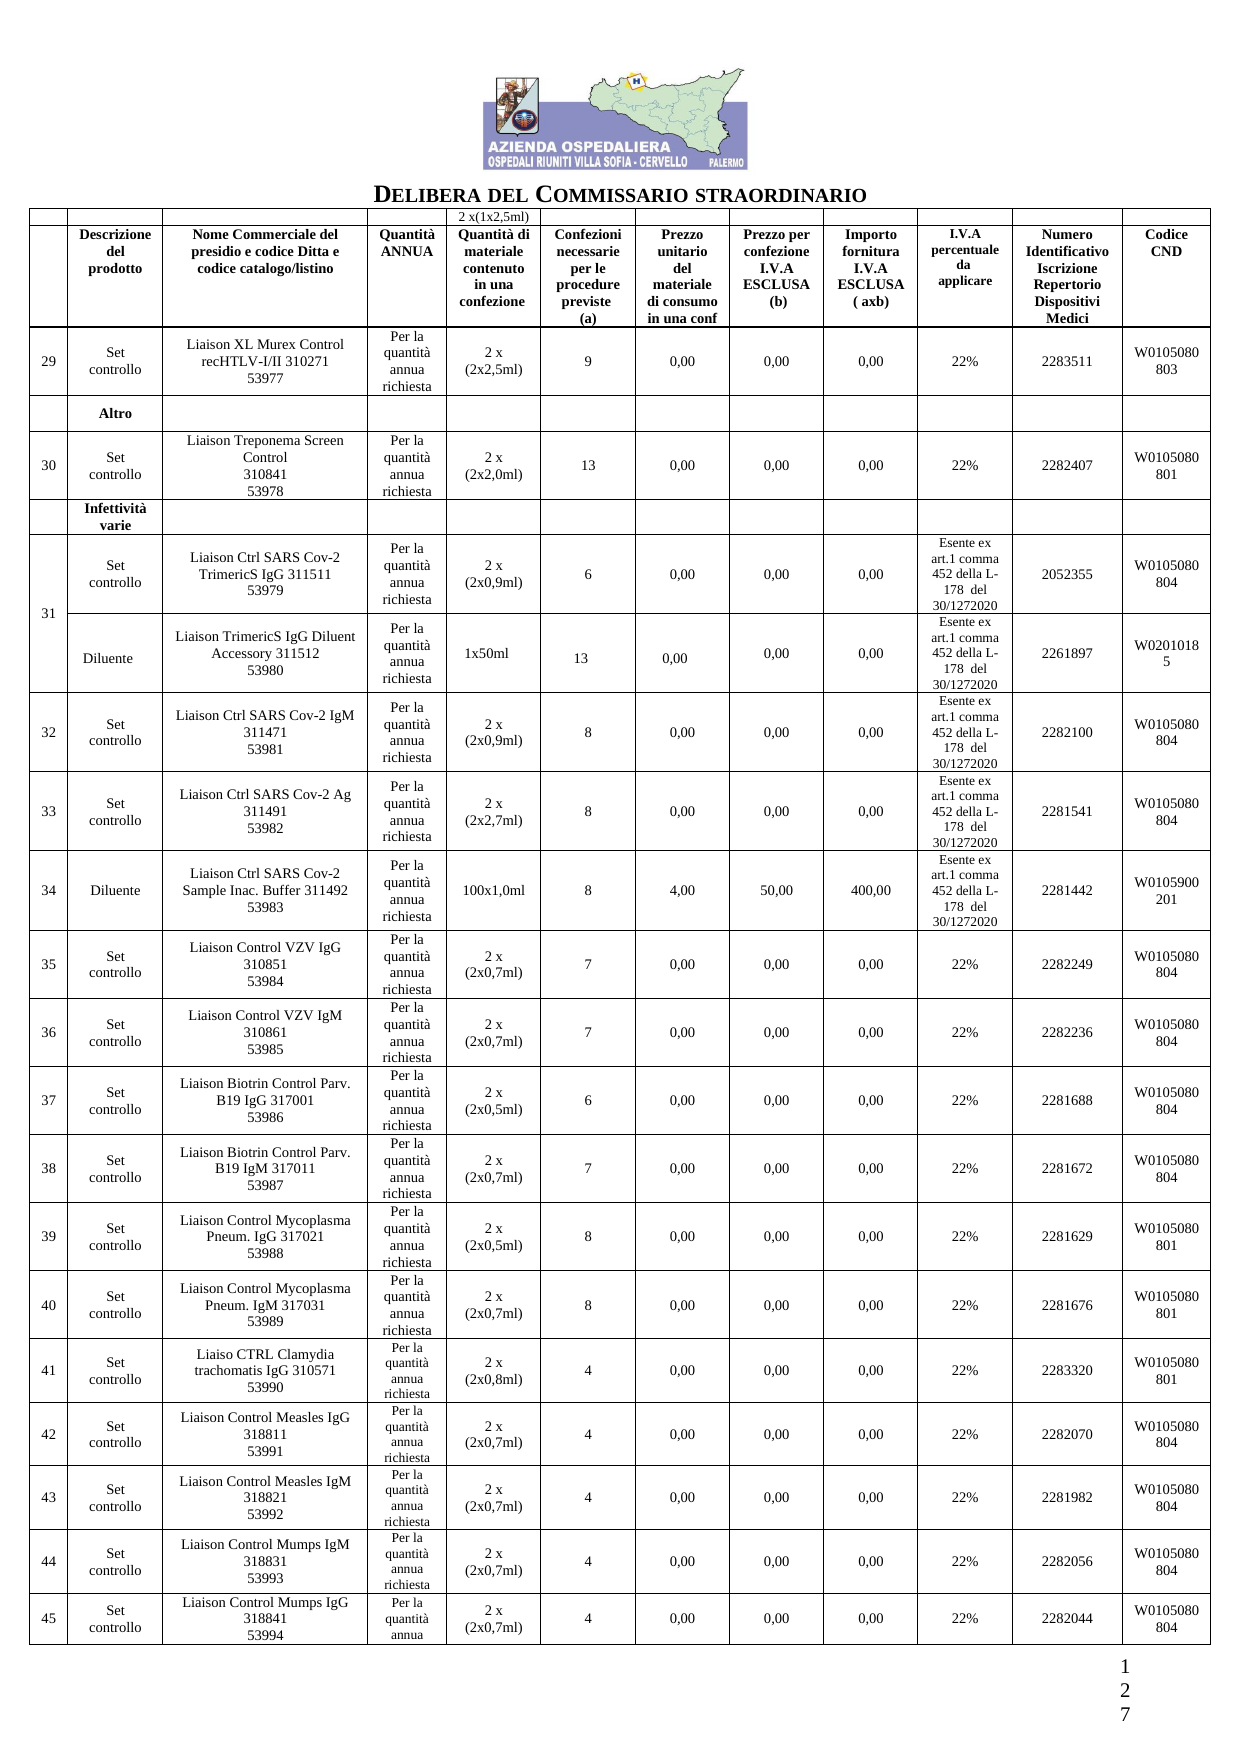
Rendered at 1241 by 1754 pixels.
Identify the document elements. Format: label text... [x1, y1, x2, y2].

table_cell 4 [541, 1466, 635, 1529]
table_cell 0,00 [824, 1203, 917, 1270]
table_cell 0,00 [824, 328, 917, 394]
table_cell Per la quantità annua richiesta [368, 328, 446, 394]
table_cell 22% [918, 999, 1012, 1066]
table_cell Numero Identificativo Iscrizione Repertorio Dispositivi Medici [1013, 226, 1122, 326]
table_cell [30, 226, 67, 326]
table_cell 2282056 [1013, 1530, 1122, 1592]
table_cell Per la quantità annua richiesta [368, 1466, 446, 1529]
table_cell 4 [541, 1530, 635, 1592]
table_cell [918, 500, 1012, 534]
table_cell Liaison Control Mumps IgG 318841 53994 [163, 1594, 367, 1644]
table_cell 8 [541, 1203, 635, 1270]
table_cell 0,00 [730, 1466, 823, 1529]
table_cell W0105080801 [1123, 1271, 1210, 1338]
table_cell 2281442 [1013, 851, 1122, 929]
table_cell Esente ex art.1 comma 452 della L-178 del 30/1272020 [918, 614, 1012, 692]
table_cell 0,00 [636, 1594, 729, 1644]
table_cell W0105080801 [1123, 1339, 1210, 1402]
table_cell 30 [30, 432, 67, 499]
table_cell 35 [30, 931, 67, 998]
table_cell 39 [30, 1203, 67, 1270]
table_cell Set controllo [68, 1403, 162, 1465]
table_cell 0,00 [824, 1135, 917, 1202]
table_cell Set controllo [68, 1339, 162, 1402]
table_cell 0,00 [730, 1339, 823, 1402]
table_cell 2281676 [1013, 1271, 1122, 1338]
table_cell [1013, 209, 1122, 225]
table_cell Set controllo [68, 328, 162, 394]
table_cell Set controllo [68, 1067, 162, 1134]
table_cell 0,00 [636, 999, 729, 1066]
table_cell 0,00 [636, 535, 729, 613]
table_cell 2 x (2x0,7ml) [447, 1530, 540, 1592]
table_cell [368, 500, 446, 534]
table_cell W0105080801 [1123, 432, 1210, 499]
table_cell 36 [30, 999, 67, 1066]
table_cell 0,00 [636, 1067, 729, 1134]
table_cell 0,00 [824, 693, 917, 771]
table_cell 31 [30, 535, 67, 692]
table_cell Set controllo [68, 999, 162, 1066]
table_cell I.V.A percentuale da applicare [918, 226, 1012, 326]
table_cell 0,00 [636, 614, 729, 692]
table_cell [636, 209, 729, 225]
table_cell 44 [30, 1530, 67, 1592]
table_cell 0,00 [636, 432, 729, 499]
table_cell 2281629 [1013, 1203, 1122, 1270]
table_cell Infettività varie [68, 500, 162, 534]
table_cell Per la quantità annua richiesta [368, 693, 446, 771]
table_cell W0105080804 [1123, 1135, 1210, 1202]
table_cell 8 [541, 1271, 635, 1338]
table_cell Liaison Ctrl SARS Cov-2 Sample Inac. Buffer 311492 53983 [163, 851, 367, 929]
table_cell W0105080804 [1123, 1466, 1210, 1529]
table_cell 4,00 [636, 851, 729, 929]
table_cell [68, 209, 162, 225]
table_cell 400,00 [824, 851, 917, 929]
table_cell Per la quantità annua richiesta [368, 851, 446, 929]
table_cell 0,00 [824, 1466, 917, 1529]
table_cell 0,00 [730, 1403, 823, 1465]
table_cell [636, 396, 729, 431]
table_cell 0,00 [824, 535, 917, 613]
table_cell Per la quantità annua richiesta [368, 1271, 446, 1338]
table_cell 2 x (2x0,5ml) [447, 1203, 540, 1270]
table_cell 0,00 [730, 535, 823, 613]
table_cell Liaison Control VZV IgM 310861 53985 [163, 999, 367, 1066]
table_cell 8 [541, 772, 635, 850]
table_cell Liaison TrimericS IgG Diluent Accessory 311512 53980 [163, 614, 367, 692]
table_cell Liaison Control Mycoplasma Pneum. IgG 317021 53988 [163, 1203, 367, 1270]
table_cell 0,00 [824, 1403, 917, 1465]
table_cell Esente ex art.1 comma 452 della L-178 del 30/1272020 [918, 772, 1012, 850]
table_cell Liaison Control VZV IgG 310851 53984 [163, 931, 367, 998]
table_cell 22% [918, 1466, 1012, 1529]
table_cell 2 x (2x0,7ml) [447, 931, 540, 998]
table_cell Set controllo [68, 1203, 162, 1270]
table_cell [30, 500, 67, 534]
table_cell 0,00 [730, 1530, 823, 1592]
table_cell [368, 396, 446, 431]
table_cell W0105080804 [1123, 1594, 1210, 1644]
table_cell Set controllo [68, 1466, 162, 1529]
table_cell 22% [918, 328, 1012, 394]
table_cell Liaiso CTRL Clamydia trachomatis IgG 310571 53990 [163, 1339, 367, 1402]
table_cell 2 x (2x0,7ml) [447, 1135, 540, 1202]
table_cell Per la quantità annua richiesta [368, 432, 446, 499]
table_cell 34 [30, 851, 67, 929]
table_cell 8 [541, 851, 635, 929]
table_cell 0,00 [636, 772, 729, 850]
table_cell Liaison Control Measles IgM 318821 53992 [163, 1466, 367, 1529]
table_cell [1123, 500, 1210, 534]
table_cell Per la quantità annua richiesta [368, 999, 446, 1066]
table_cell 2 x (2x0,5ml) [447, 1067, 540, 1134]
table_cell W0105080804 [1123, 1403, 1210, 1465]
table_cell [541, 500, 635, 534]
table_cell Esente ex art.1 comma 452 della L-178 del 30/1272020 [918, 851, 1012, 929]
table_cell 22% [918, 1203, 1012, 1270]
table_cell 22% [918, 1271, 1012, 1338]
table_cell [730, 209, 823, 225]
table_cell 0,00 [824, 432, 917, 499]
table_cell W0105080804 [1123, 1530, 1210, 1592]
table_cell 2282407 [1013, 432, 1122, 499]
table_cell 2 x (2x2,5ml) [447, 328, 540, 394]
table_cell Set controllo [68, 693, 162, 771]
table_cell 0,00 [824, 1339, 917, 1402]
table_cell 38 [30, 1135, 67, 1202]
table_cell 37 [30, 1067, 67, 1134]
table_cell 7 [541, 1135, 635, 1202]
table_cell 43 [30, 1466, 67, 1529]
table_cell [918, 209, 1012, 225]
table_cell 2 x (2x0,9ml) [447, 535, 540, 613]
table_cell [730, 500, 823, 534]
table_cell W0105080804 [1123, 999, 1210, 1066]
table_cell 0,00 [730, 1067, 823, 1134]
table_cell Descrizione del prodotto [68, 226, 162, 326]
table_cell 2052355 [1013, 535, 1122, 613]
table_cell 33 [30, 772, 67, 850]
table_cell Set controllo [68, 432, 162, 499]
table_cell 0,00 [730, 693, 823, 771]
table_cell 0,00 [636, 693, 729, 771]
table_cell Liaison Ctrl SARS Cov-2 Ag 311491 53982 [163, 772, 367, 850]
table_cell 2281688 [1013, 1067, 1122, 1134]
table_cell W0105080804 [1123, 1067, 1210, 1134]
table_cell [447, 500, 540, 534]
table_cell 0,00 [730, 614, 823, 692]
table_cell 2281672 [1013, 1135, 1122, 1202]
table_cell [163, 396, 367, 431]
table_cell 4 [541, 1403, 635, 1465]
table_cell 2282236 [1013, 999, 1122, 1066]
table_cell Liaison Biotrin Control Parv. B19 IgG 317001 53986 [163, 1067, 367, 1134]
table_cell 0,00 [636, 1339, 729, 1402]
table_cell Diluente [68, 614, 162, 692]
table_cell 2283320 [1013, 1339, 1122, 1402]
table_cell Set controllo [68, 1530, 162, 1592]
table_cell 2 x (2x2,0ml) [447, 432, 540, 499]
table_cell 0,00 [636, 1466, 729, 1529]
table_cell Prezzo unitario del materiale di consumo in una conf [636, 226, 729, 326]
table_cell 4 [541, 1339, 635, 1402]
table_cell 2 x (2x2,7ml) [447, 772, 540, 850]
table_cell W0105080804 [1123, 772, 1210, 850]
table_cell 1x50ml [447, 614, 540, 692]
table_cell 2 x (2x0,9ml) [447, 693, 540, 771]
table_cell 4 [541, 1594, 635, 1644]
table_cell Liaison XL Murex Control recHTLV-I/II 310271 53977 [163, 328, 367, 394]
table_cell Confezioni necessarie per le procedure previste (a) [541, 226, 635, 326]
table_cell 2281541 [1013, 772, 1122, 850]
table_cell [1013, 396, 1122, 431]
table_cell W0105080804 [1123, 931, 1210, 998]
table_cell W0105080804 [1123, 693, 1210, 771]
table_cell 2261897 [1013, 614, 1122, 692]
table_cell Per la quantità annua richiesta [368, 1135, 446, 1202]
table_cell W02010185 [1123, 614, 1210, 692]
table_cell [163, 500, 367, 534]
table_cell 22% [918, 1403, 1012, 1465]
table_cell 0,00 [824, 614, 917, 692]
table_cell W0105900201 [1123, 851, 1210, 929]
table_cell 29 [30, 328, 67, 394]
table_cell 42 [30, 1403, 67, 1465]
table_cell Codice CND [1123, 226, 1210, 326]
table_cell 0,00 [730, 1594, 823, 1644]
table_cell 0,00 [824, 999, 917, 1066]
table_cell Per la quantità annua richiesta [368, 1339, 446, 1402]
table_cell 0,00 [636, 328, 729, 394]
table_cell Per la quantità annua richiesta [368, 1067, 446, 1134]
table_cell 0,00 [824, 1271, 917, 1338]
table_cell 41 [30, 1339, 67, 1402]
table_cell 0,00 [636, 1403, 729, 1465]
table_cell Set controllo [68, 535, 162, 613]
table_cell Importo fornitura I.V.A ESCLUSA ( axb) [824, 226, 917, 326]
table_cell 0,00 [636, 931, 729, 998]
table_cell 22% [918, 931, 1012, 998]
table_cell 0,00 [730, 328, 823, 394]
table_cell Liaison Control Mumps IgM 318831 53993 [163, 1530, 367, 1592]
table_cell 0,00 [824, 1067, 917, 1134]
table_cell 0,00 [636, 1530, 729, 1592]
table_cell 8 [541, 693, 635, 771]
table_cell Liaison Control Measles IgG 318811 53991 [163, 1403, 367, 1465]
table_cell 22% [918, 1067, 1012, 1134]
table_cell [1123, 209, 1210, 225]
table_cell [163, 209, 367, 225]
table_cell 0,00 [636, 1271, 729, 1338]
table_cell 45 [30, 1594, 67, 1644]
table_cell [1013, 500, 1122, 534]
table_cell 0,00 [636, 1135, 729, 1202]
table_cell Per la quantità annua richiesta [368, 614, 446, 692]
table_cell Set controllo [68, 931, 162, 998]
table_cell 32 [30, 693, 67, 771]
table_cell Per la quantità annua [368, 1594, 446, 1644]
table_cell 0,00 [730, 1135, 823, 1202]
table_cell 2282100 [1013, 693, 1122, 771]
table_cell Esente ex art.1 comma 452 della L-178 del 30/1272020 [918, 693, 1012, 771]
table_cell 0,00 [824, 931, 917, 998]
table_cell 22% [918, 432, 1012, 499]
table_cell 2 x (2x0,7ml) [447, 999, 540, 1066]
table_cell Set controllo [68, 1594, 162, 1644]
table_cell Quantità di materiale contenuto in una confezione [447, 226, 540, 326]
table_cell [447, 396, 540, 431]
table_cell Esente ex art.1 comma 452 della L-178 del 30/1272020 [918, 535, 1012, 613]
table_cell 9 [541, 328, 635, 394]
table_cell 0,00 [824, 772, 917, 850]
table_cell 22% [918, 1339, 1012, 1402]
table_cell 2282044 [1013, 1594, 1122, 1644]
table_cell 2 x (2x0,8ml) [447, 1339, 540, 1402]
table_cell 2281982 [1013, 1466, 1122, 1529]
table_cell Diluente [68, 851, 162, 929]
table_cell 6 [541, 535, 635, 613]
table_cell Liaison Ctrl SARS Cov-2 TrimericS IgG 311511 53979 [163, 535, 367, 613]
table_cell [918, 396, 1012, 431]
table_cell 22% [918, 1530, 1012, 1592]
table_cell [1123, 396, 1210, 431]
table_cell [30, 209, 67, 225]
table_cell 0,00 [824, 1594, 917, 1644]
table_cell Set controllo [68, 772, 162, 850]
table_cell 2 x (2x0,7ml) [447, 1466, 540, 1529]
table_cell W0105080801 [1123, 1203, 1210, 1270]
table_cell Set controllo [68, 1271, 162, 1338]
table_cell Prezzo per confezione I.V.A ESCLUSA (b) [730, 226, 823, 326]
table_cell 0,00 [730, 1271, 823, 1338]
table_cell [368, 209, 446, 225]
table_cell 0,00 [636, 1203, 729, 1270]
table_cell Liaison Ctrl SARS Cov-2 IgM 311471 53981 [163, 693, 367, 771]
table_cell 2282249 [1013, 931, 1122, 998]
table_cell Nome Commerciale del presidio e codice Ditta e codice catalogo/listino [163, 226, 367, 326]
table_cell Liaison Control Mycoplasma Pneum. IgM 317031 53989 [163, 1271, 367, 1338]
table_cell 6 [541, 1067, 635, 1134]
table_cell Per la quantità annua richiesta [368, 931, 446, 998]
table_cell 2 x (2x0,7ml) [447, 1594, 540, 1644]
table_cell Per la quantità annua richiesta [368, 1403, 446, 1465]
table_cell 2 x (2x0,7ml) [447, 1403, 540, 1465]
table_cell 0,00 [730, 931, 823, 998]
table_cell Altro [68, 396, 162, 431]
table_cell Per la quantità annua richiesta [368, 1203, 446, 1270]
table_cell Per la quantità annua richiesta [368, 535, 446, 613]
table_cell [824, 396, 917, 431]
table_cell Per la quantità annua richiesta [368, 1530, 446, 1592]
table_cell 50,00 [730, 851, 823, 929]
table_cell [636, 500, 729, 534]
table_cell [730, 396, 823, 431]
table_cell 0,00 [730, 772, 823, 850]
table_cell 13 [541, 614, 635, 692]
table_cell [30, 396, 67, 431]
table_cell 0,00 [730, 999, 823, 1066]
table_cell 0,00 [730, 432, 823, 499]
table_cell Quantità ANNUA [368, 226, 446, 326]
table_cell 40 [30, 1271, 67, 1338]
table_cell 0,00 [730, 1203, 823, 1270]
table_cell 7 [541, 999, 635, 1066]
table_cell [824, 500, 917, 534]
table_cell Liaison Treponema Screen Control 310841 53978 [163, 432, 367, 499]
table_cell W0105080803 [1123, 328, 1210, 394]
table_cell 22% [918, 1135, 1012, 1202]
table_cell 100x1,0ml [447, 851, 540, 929]
table_cell 2 x(1x2,5ml) [447, 209, 540, 225]
table_cell 22% [918, 1594, 1012, 1644]
table_cell 2 x (2x0,7ml) [447, 1271, 540, 1338]
table_cell [541, 209, 635, 225]
table_cell 2283511 [1013, 328, 1122, 394]
table_cell [541, 396, 635, 431]
table_cell Liaison Biotrin Control Parv. B19 IgM 317011 53987 [163, 1135, 367, 1202]
table_cell Per la quantità annua richiesta [368, 772, 446, 850]
table_cell Set controllo [68, 1135, 162, 1202]
table_cell 0,00 [824, 1530, 917, 1592]
table_cell 7 [541, 931, 635, 998]
table_cell [824, 209, 917, 225]
table_cell W0105080804 [1123, 535, 1210, 613]
table_cell 13 [541, 432, 635, 499]
table_cell 2282070 [1013, 1403, 1122, 1465]
